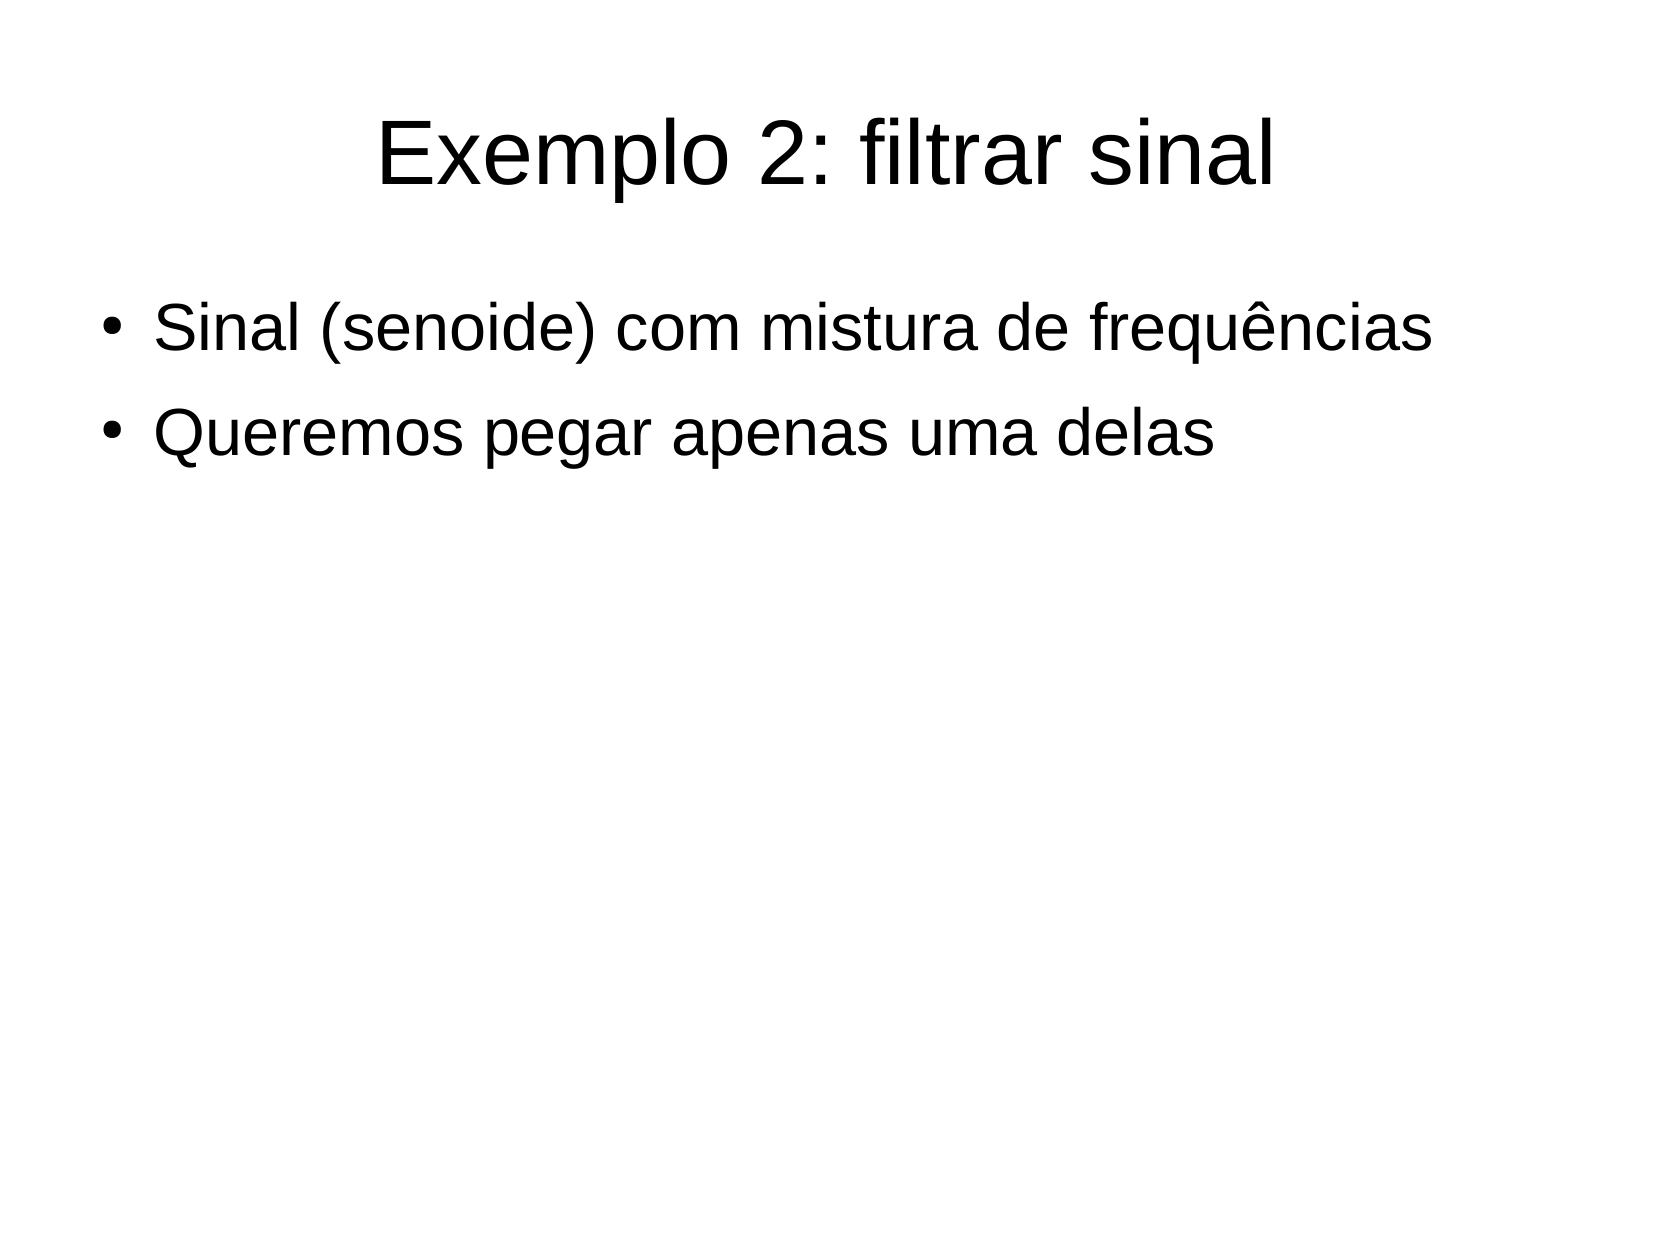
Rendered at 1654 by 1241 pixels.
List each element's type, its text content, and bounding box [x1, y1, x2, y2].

title Exemplo 2: filtrar sinal [82, 49, 1571, 257]
list Sinal (senoide) com mistura de frequências Queremos pegar apenas uma delas [82, 290, 1571, 1010]
